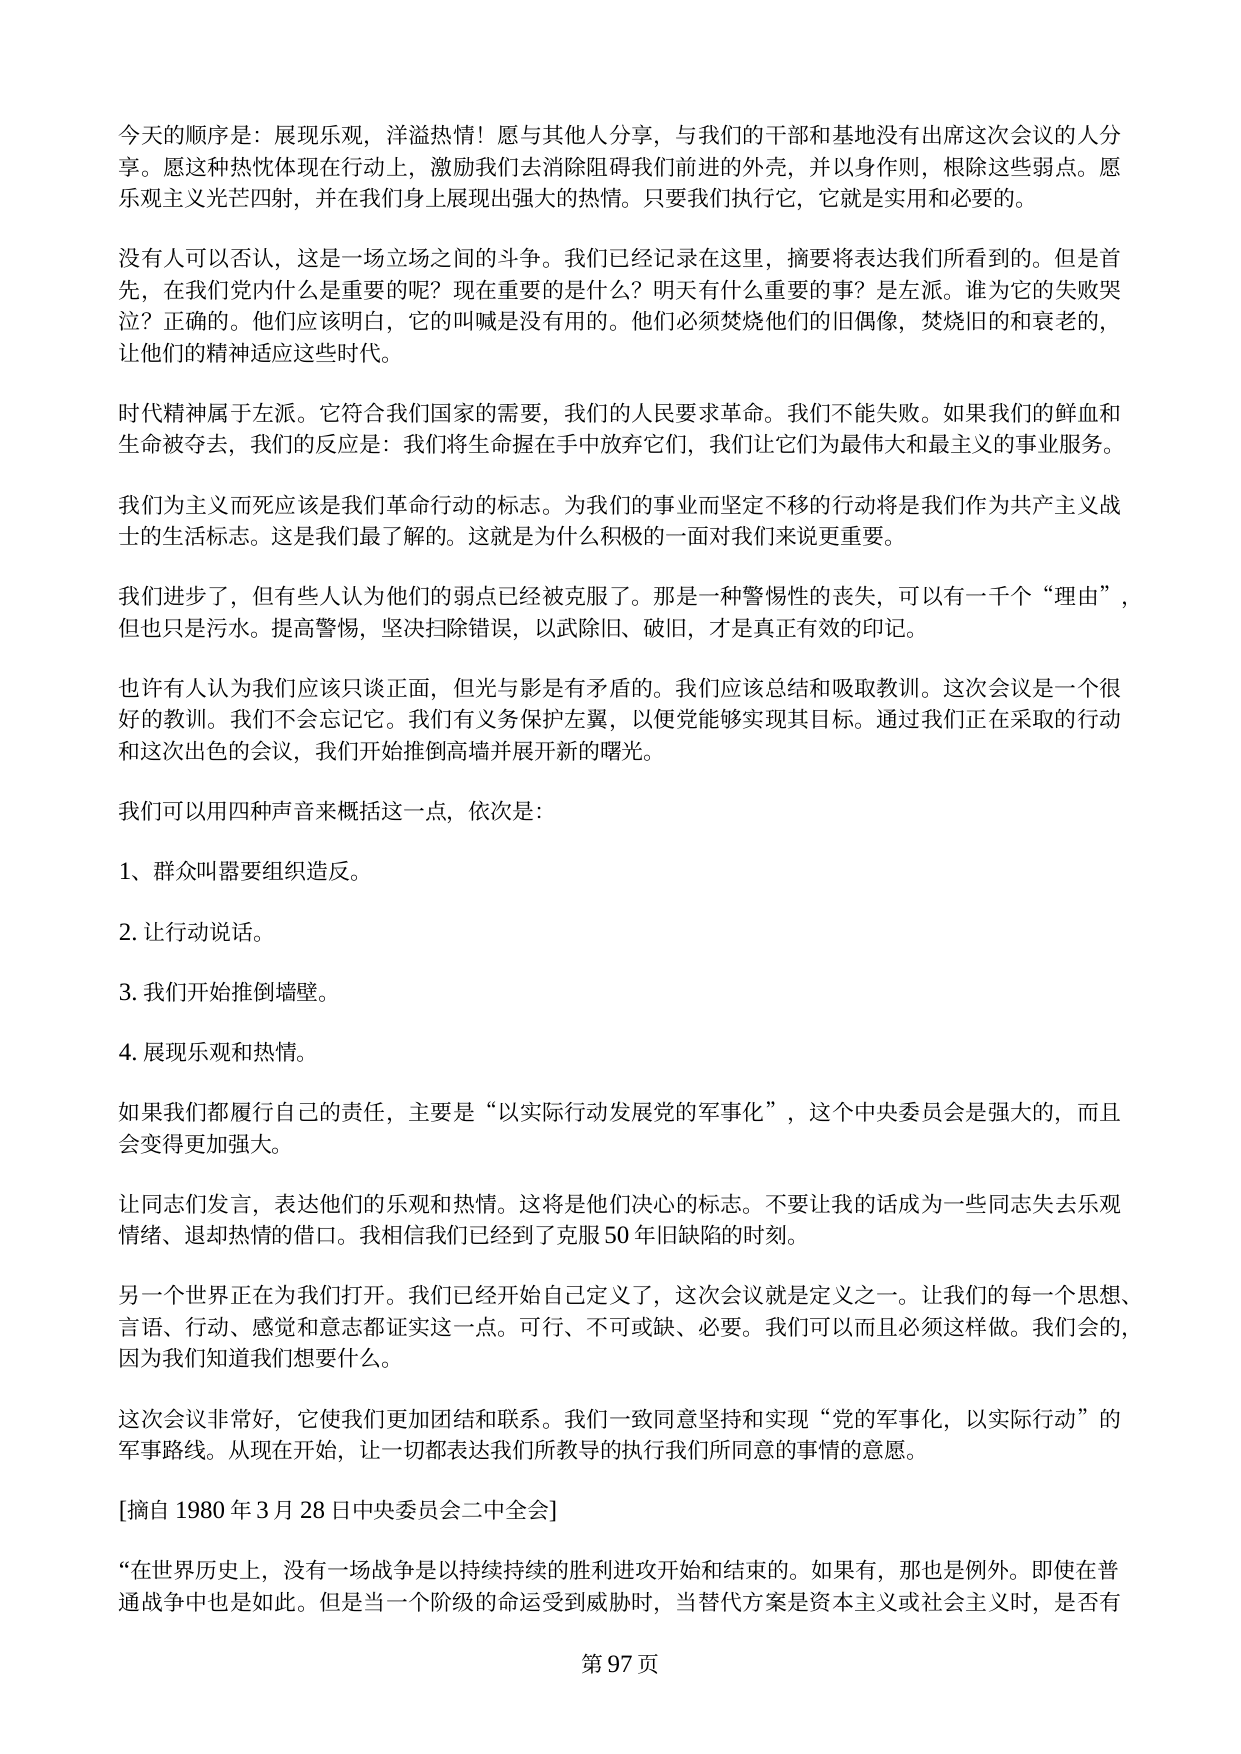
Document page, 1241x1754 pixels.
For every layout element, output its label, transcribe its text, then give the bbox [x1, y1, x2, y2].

text 我们可以用四种声音来概括这一点，依次是： [118, 794, 1122, 826]
text 也许有人认为我们应该只谈正面，但光与影是有矛盾的。我们应该总结和吸取教训。这次会议是一个很好的教训。我们不会忘记它。我们有义务保护左翼，以便党能够实现其目标。通过我们正在采取的行动和这次出色的会议，我们开始推倒高墙并展开新的曙光。 [118, 671, 1122, 766]
text 今天的顺序是：展现乐观，洋溢热情！愿与其他人分享，与我们的干部和基地没有出席这次会议的人分享。愿这种热忱体现在行动上，激励我们去消除阻碍我们前进的外壳，并以身作则，根除这些弱点。愿乐观主义光芒四射，并在我们身上展现出强大的热情。只要我们执行它，它就是实用和必要的。 [118, 118, 1122, 213]
text 让同志们发言，表达他们的乐观和热情。这将是他们决心的标志。不要让我的话成为一些同志失去乐观情绪、退却热情的借口。我相信我们已经到了克服50年旧缺陷的时刻。 [118, 1187, 1122, 1250]
text 我们为主义而死应该是我们革命行动的标志。为我们的事业而坚定不移的行动将是我们作为共产主义战士的生活标志。这是我们最了解的。这就是为什么积极的一面对我们来说更重要。 [118, 488, 1122, 551]
text [摘自1980年3月28日中央委员会二中全会] [118, 1493, 1122, 1525]
text 我们进步了，但有些人认为他们的弱点已经被克服了。那是一种警惕性的丧失，可以有一千个“理由”，但也只是污水。提高警惕，坚决扫除错误，以武除旧、破旧，才是真正有效的印记。 [118, 579, 1122, 642]
text 3. 我们开始推倒墙壁。 [118, 975, 1122, 1006]
text 这次会议非常好，它使我们更加团结和联系。我们一致同意坚持和实现“党的军事化，以实际行动”的军事路线。从现在开始，让一切都表达我们所教导的执行我们所同意的事情的意愿。 [118, 1402, 1122, 1465]
text 2. 让行动说话。 [118, 915, 1122, 946]
text 没有人可以否认，这是一场立场之间的斗争。我们已经记录在这里，摘要将表达我们所看到的。但是首先，在我们党内什么是重要的呢？现在重要的是什么？明天有什么重要的事？是左派。谁为它的失败哭泣？正确的。他们应该明白，它的叫喊是没有用的。他们必须焚烧他们的旧偶像，焚烧旧的和衰老的，让他们的精神适应这些时代。 [118, 242, 1122, 367]
text 时代精神属于左派。它符合我们国家的需要，我们的人民要求革命。我们不能失败。如果我们的鲜血和生命被夺去，我们的反应是：我们将生命握在手中放弃它们，我们让它们为最伟大和最主义的事业服务。 [118, 396, 1122, 459]
text 4. 展现乐观和热情。 [118, 1035, 1122, 1067]
text 另一个世界正在为我们打开。我们已经开始自己定义了，这次会议就是定义之一。让我们的每一个思想、言语、行动、感觉和意志都证实这一点。可行、不可或缺、必要。我们可以而且必须这样做。我们会的，因为我们知道我们想要什么。 [118, 1279, 1122, 1373]
text “在世界历史上，没有一场战争是以持续持续的胜利进攻开始和结束的。如果有，那也是例外。即使在普通战争中也是如此。但是当一个阶级的命运受到威胁时，当替代方案是资本主义或社会主义时，是否有 [118, 1554, 1122, 1617]
text 如果我们都履行自己的责任，主要是“以实际行动发展党的军事化”，这个中央委员会是强大的，而且会变得更加强大。 [118, 1095, 1122, 1158]
text 1、群众叫嚣要组织造反。 [118, 854, 1122, 886]
